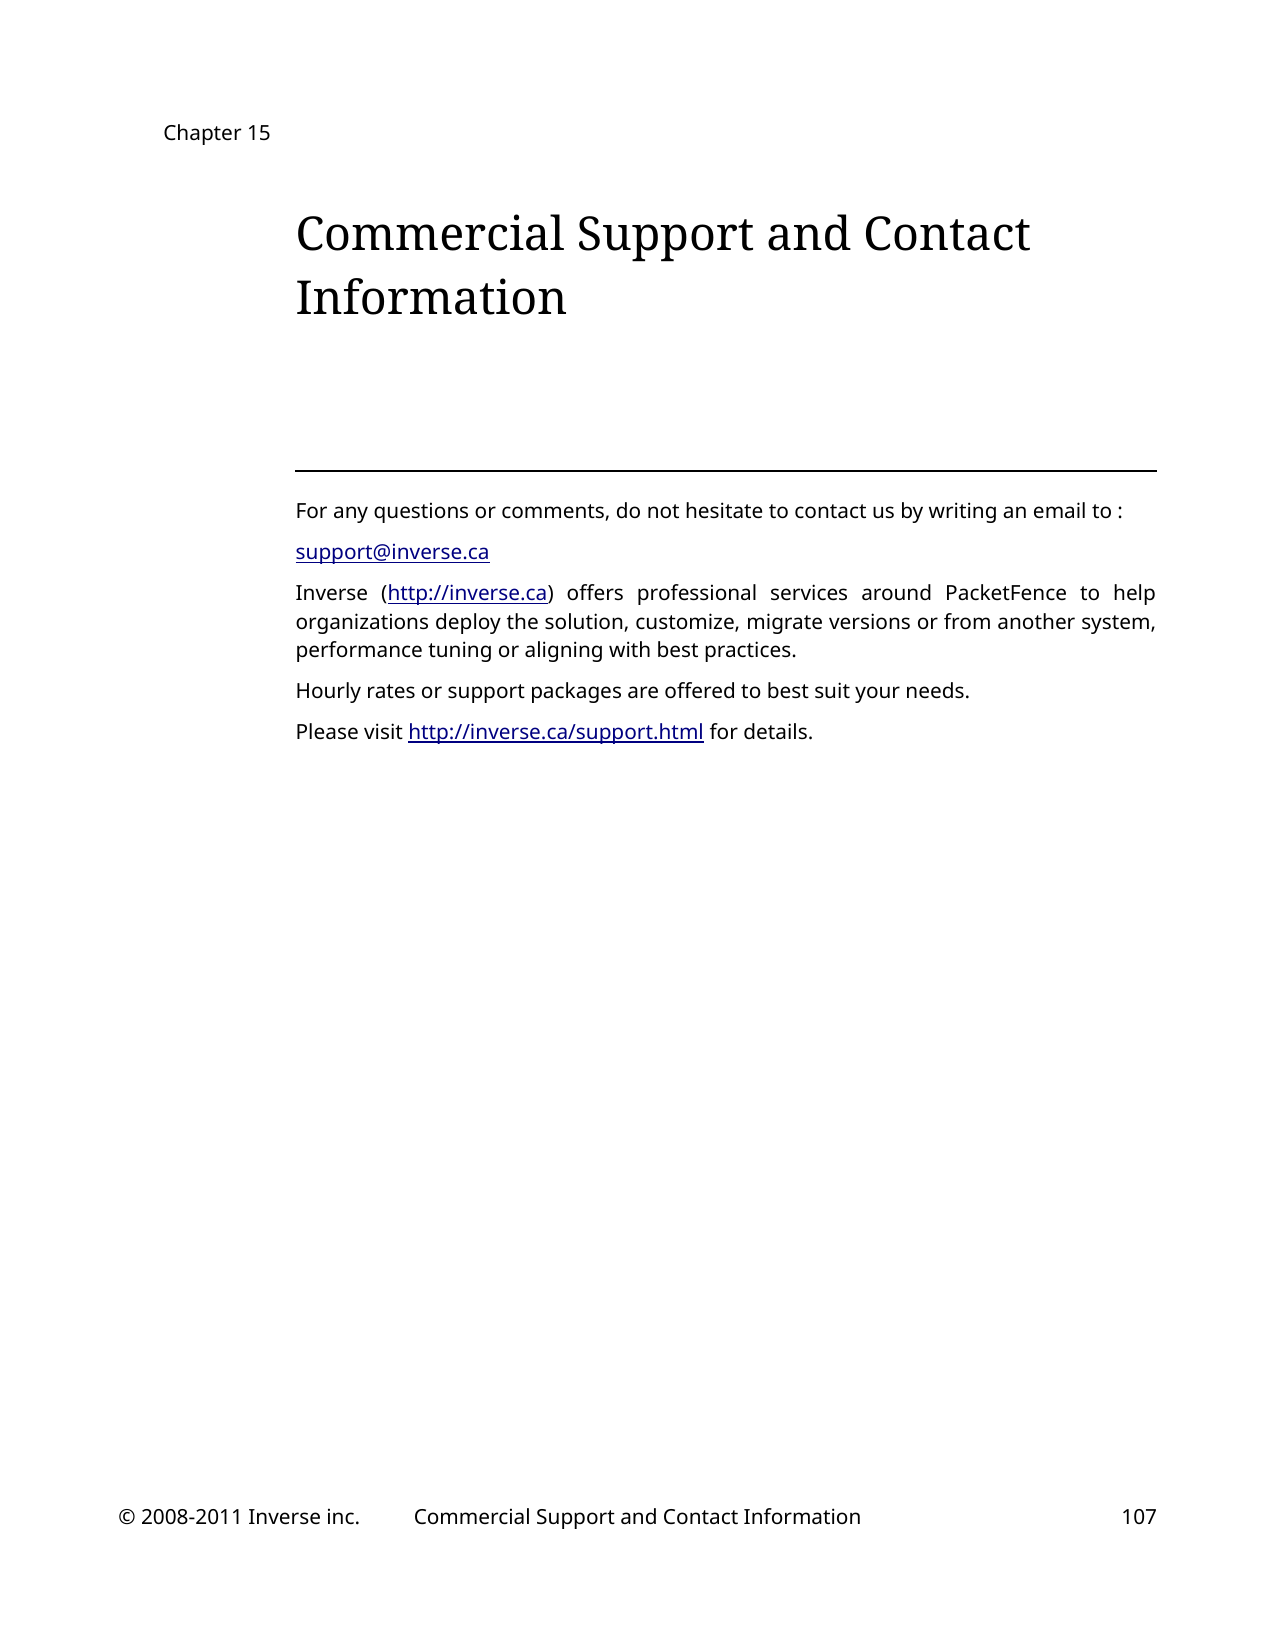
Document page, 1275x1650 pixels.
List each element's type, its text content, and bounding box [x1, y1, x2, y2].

text support@inverse.ca [295, 537, 1157, 566]
subtitle Commercial Support and Contact Information [295, 201, 1157, 470]
text Hourly rates or support packages are offered to best suit your needs. [295, 676, 1157, 705]
text Inverse (http://inverse.ca) offers professional services around PacketFence to help organizations deploy the solution, customize, migrate versions or from another system, performance tuning or aligning with best practices. [295, 578, 1157, 664]
text For any questions or comments, do not hesitate to contact us by writing an email to : [295, 497, 1157, 525]
text Please visit http://inverse.ca/support.html for details. [295, 717, 1157, 746]
